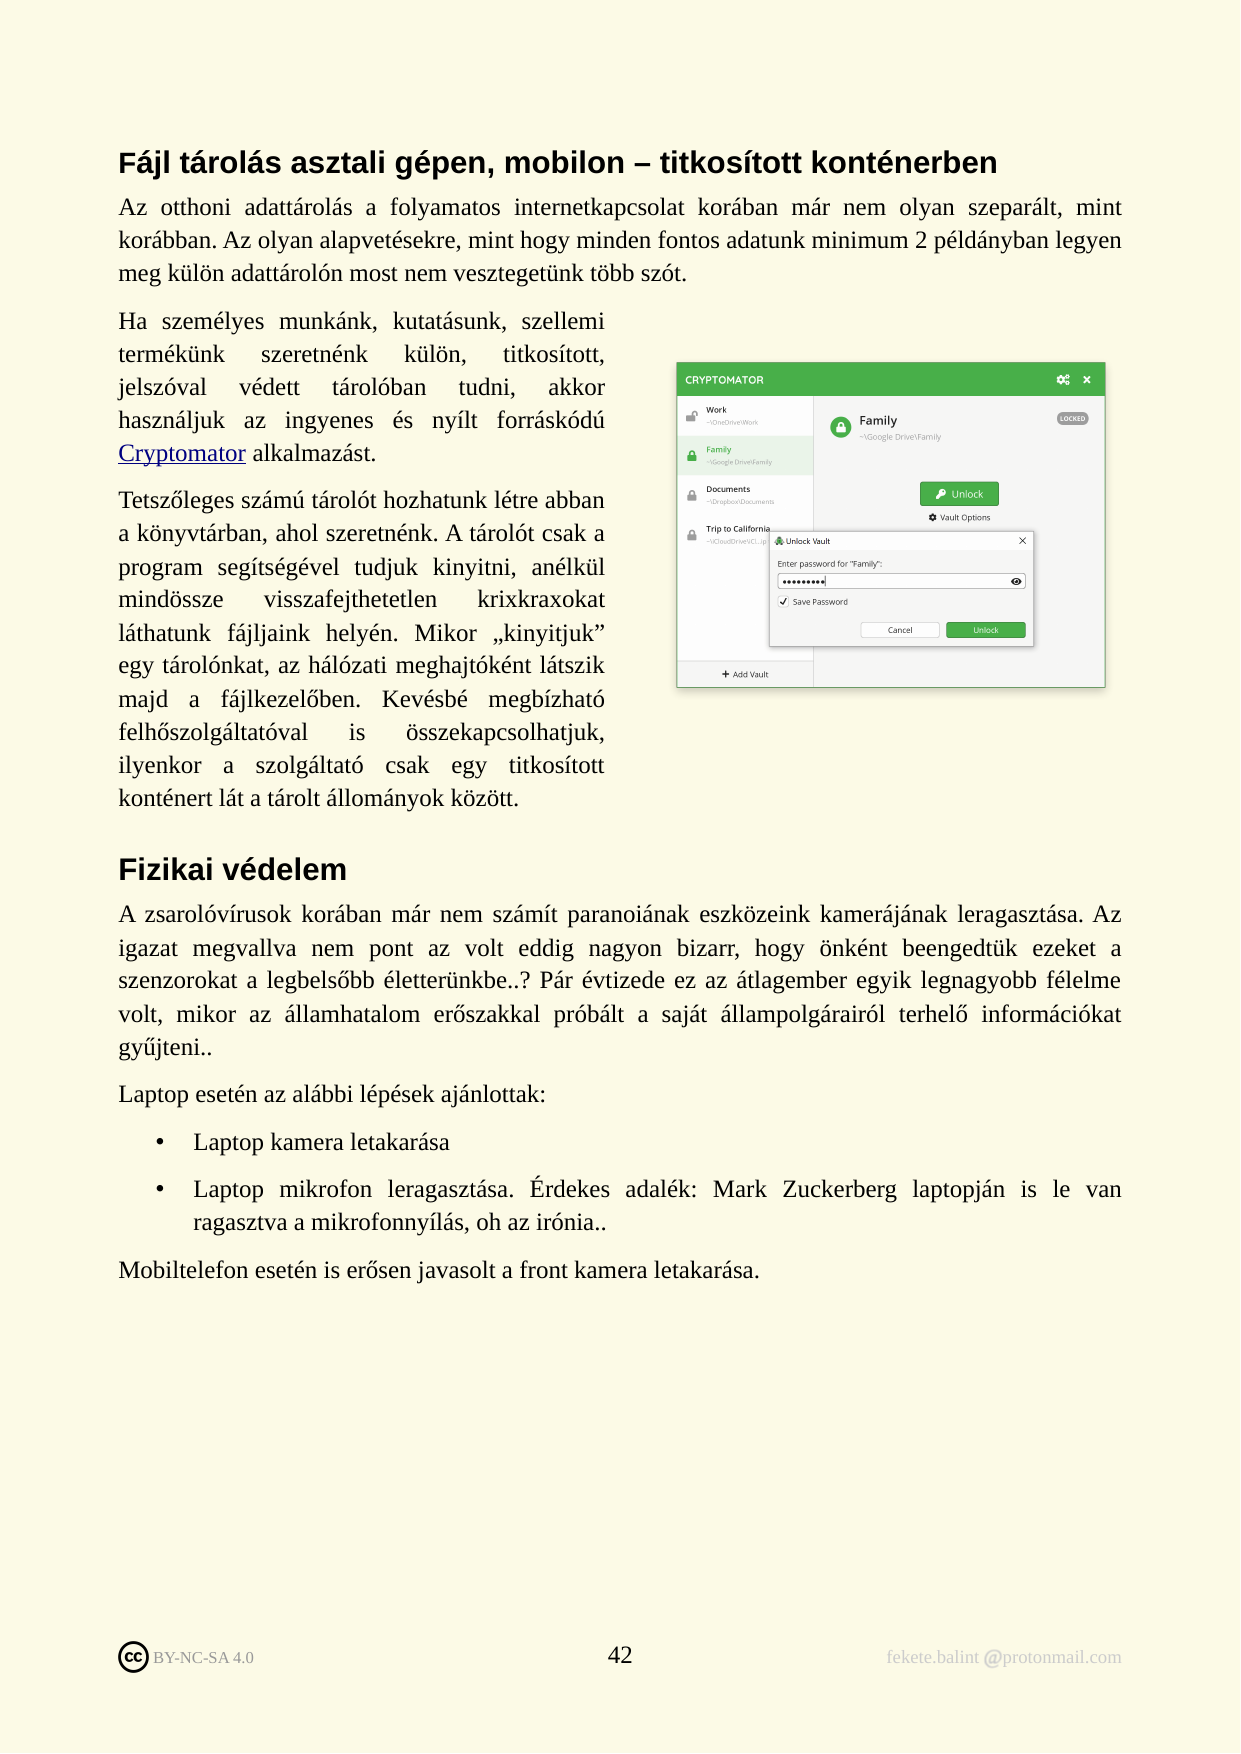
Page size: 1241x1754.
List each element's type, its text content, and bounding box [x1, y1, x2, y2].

list Laptop kamera letakarása [156, 1127, 1122, 1156]
text A zsarolóvírusok korában már nem számít paranoiának eszközeink kamerájának leragasztása. Az igazat megvallva nem pont az volt eddig nagyon bizarr, hogy önként beengedtük ezeket a szenzorokat a legbelsőbb életterünkbe..? Pár évtizede ez az átlagember egyik legnagyobb félelme volt, mikor az államhatalom erőszakkal próbált a saját állampolgárairól terhelő információkat gyűjteni.. [118, 899, 1122, 1060]
text Laptop esetén az alábbi lépések ajánlottak: [118, 1079, 1122, 1108]
list Laptop mikrofon leragasztása. Érdekes adalék: Mark Zuckerberg laptopján is le van ragasztva a mikrofonnyílás, oh az irónia.. [156, 1174, 1122, 1236]
subtitle Fizikai védelem [118, 851, 1122, 887]
picture [118, 1641, 149, 1673]
text Az otthoni adattárolás a folyamatos internetkapcsolat korában már nem olyan szeparált, mint korábban. Az olyan alapvetésekre, mint hogy minden fontos adatunk minimum 2 példányban legyen meg külön adattárolón most nem vesztegetünk több szót. [118, 192, 1122, 287]
picture [665, 353, 1118, 702]
text Ha személyes munkánk, kutatásunk, szellemi termékünk szeretnénk külön, titkosított, jelszóval védett tárolóban tudni, akkor használjuk az ingyenes és nyílt forráskódú Cryptomator alkalmazást. [118, 306, 605, 467]
picture [982, 1648, 1003, 1669]
text Mobiltelefon esetén is erősen javasolt a front kamera letakarása. [118, 1255, 1122, 1284]
subtitle Fájl tárolás asztali gépen, mobilon – titkosított konténerben [118, 144, 1122, 180]
text Tetszőleges számú tárolót hozhatunk létre abban a könyvtárban, ahol szeretnénk. A tárolót csak a program segítségével tudjuk kinyitni, anélkül mindössze visszafejthetetlen krixkraxokat láthatunk fájljaink helyén. Mikor „kinyitjuk” egy tárolónkat, az hálózati meghajtóként látszik majd a fájlkezelőben. Kevésbé megbízható felhőszolgáltatóval is összekapcsolhatjuk, ilyenkor a szolgáltató csak egy titkosított konténert lát a tárolt állományok között. [118, 486, 605, 811]
